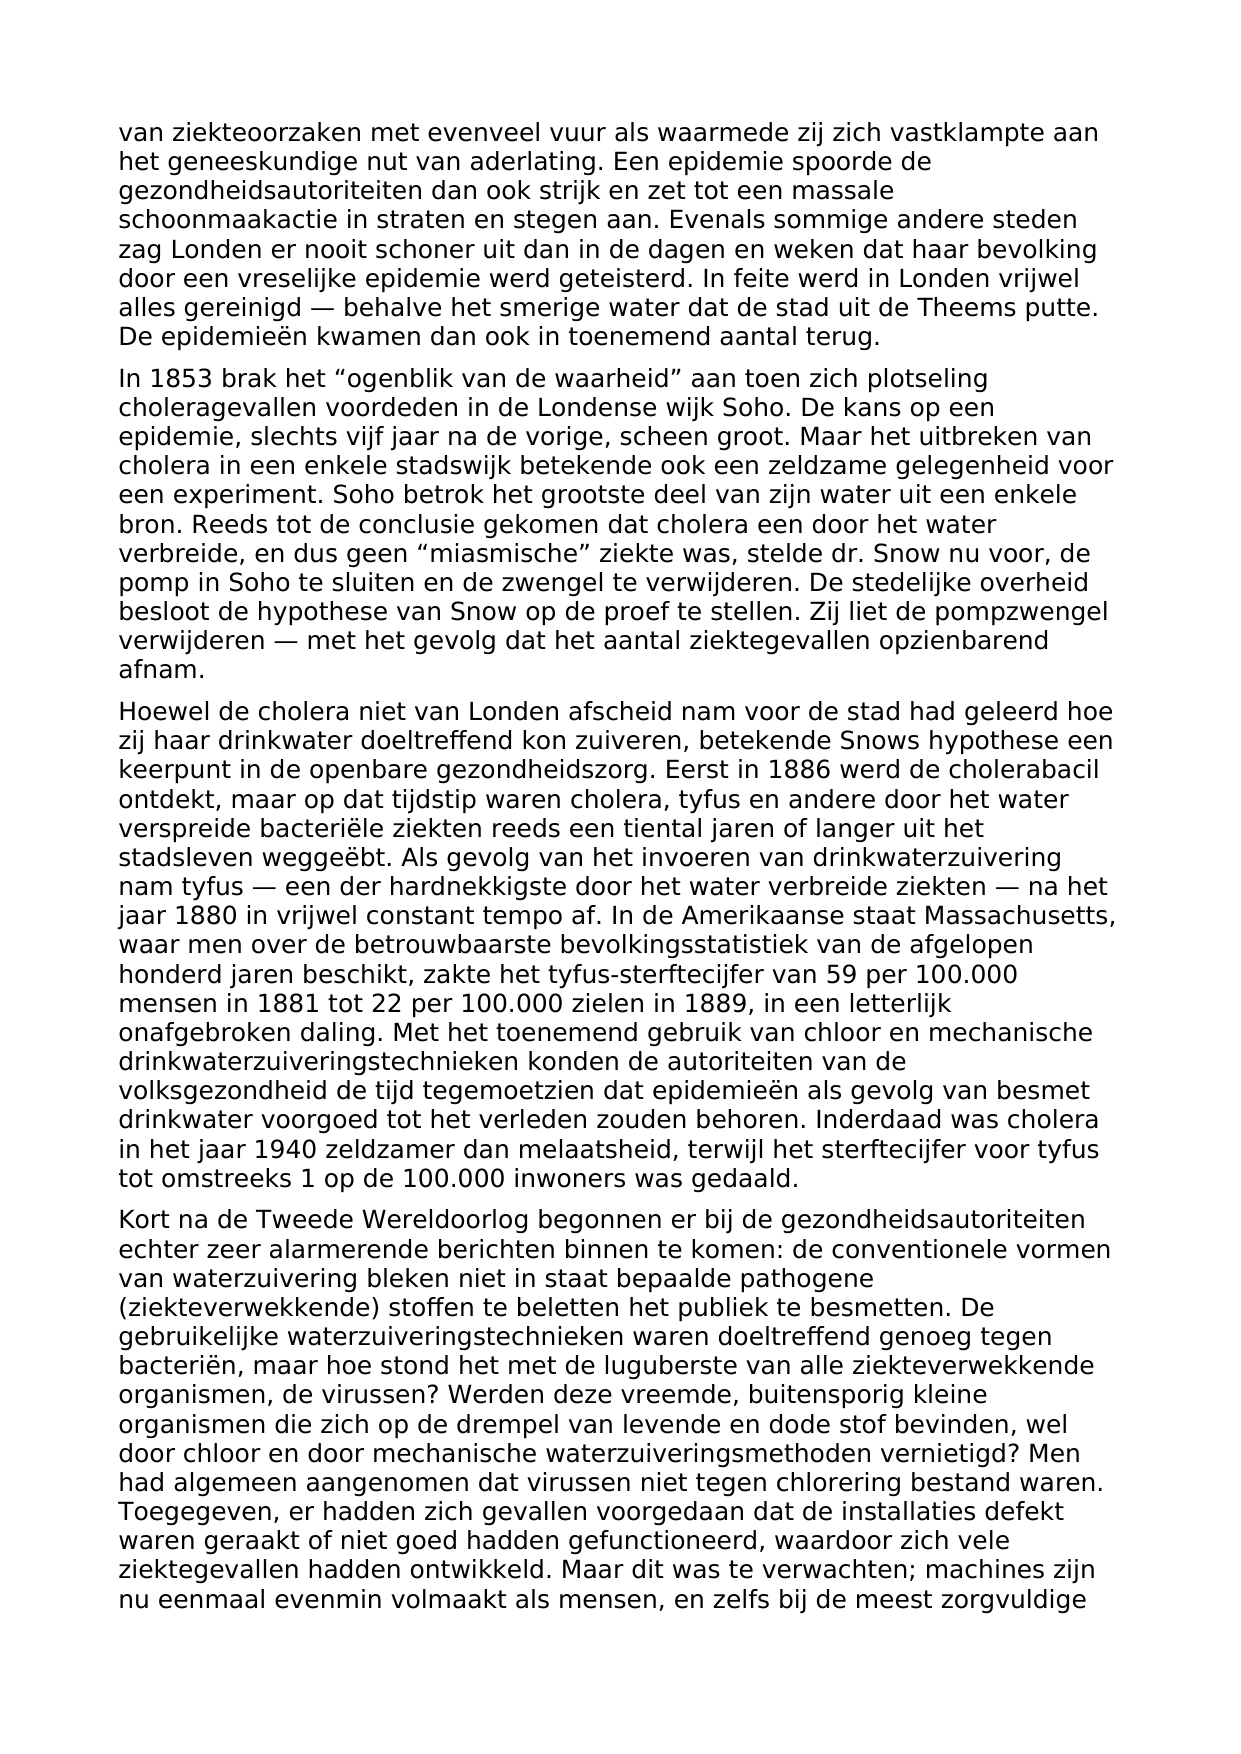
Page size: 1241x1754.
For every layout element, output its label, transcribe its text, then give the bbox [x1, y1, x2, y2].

text Hoewel de cholera niet van Londen afscheid nam voor de stad had geleerd hoe zij haar drinkwater doeltreffend kon zuiveren, betekende Snows hypothese een keerpunt in de openbare gezondheidszorg. Eerst in 1886 werd de cholerabacil ontdekt, maar op dat tijdstip waren cholera, tyfus en andere door het water verspreide bacteriële ziekten reeds een tiental jaren of langer uit het stadsleven weggeëbt. Als gevolg van het invoeren van drinkwaterzuivering nam tyfus — een der hardnekkigste door het water verbreide ziekten — na het jaar 1880 in vrijwel constant tempo af. In de Amerikaanse staat Massachusetts, waar men over de betrouwbaarste bevolkingsstatistiek van de afgelopen honderd jaren beschikt, zakte het tyfus-sterftecijfer van 59 per 100.000 mensen in 1881 tot 22 per 100.000 zielen in 1889, in een letterlijk onafgebroken daling. Met het toenemend gebruik van chloor en mechanische drinkwaterzuiveringstechnieken konden de autoriteiten van de volksgezondheid de tijd tegemoetzien dat epidemieën als gevolg van besmet drinkwater voorgoed tot het verleden zouden behoren. Inderdaad was cholera in het jaar 1940 zeldzamer dan melaatsheid, terwijl het sterftecijfer voor tyfus tot omstreeks 1 op de 100.000 inwoners was gedaald. [118, 697, 1122, 1193]
text van ziekteoorzaken met evenveel vuur als waarmede zij zich vastklampte aan het geneeskundige nut van aderlating. Een epidemie spoorde de gezondheidsautoriteiten dan ook strijk en zet tot een massale schoonmaakactie in straten en stegen aan. Evenals sommige andere steden zag Londen er nooit schoner uit dan in de dagen en weken dat haar bevolking door een vreselijke epidemie werd geteisterd. In feite werd in Londen vrijwel alles gereinigd — behalve het smerige water dat de stad uit de Theems putte. De epidemieën kwamen dan ook in toenemend aantal terug. [118, 118, 1122, 351]
text In 1853 brak het “ogenblik van de waarheid” aan toen zich plotseling choleragevallen voordeden in de Londense wijk Soho. De kans op een epidemie, slechts vijf jaar na de vorige, scheen groot. Maar het uitbreken van cholera in een enkele stadswijk betekende ook een zeldzame gelegenheid voor een experiment. Soho betrok het grootste deel van zijn water uit een enkele bron. Reeds tot de conclusie gekomen dat cholera een door het water verbreide, en dus geen “miasmische” ziekte was, stelde dr. Snow nu voor, de pomp in Soho te sluiten en de zwengel te verwijderen. De stedelijke overheid besloot de hypothese van Snow op de proef te stellen. Zij liet de pompzwengel verwijderen — met het gevolg dat het aantal ziektegevallen opzienbarend afnam. [118, 364, 1122, 685]
text Kort na de Tweede Wereldoorlog begonnen er bij de gezondheidsautoriteiten echter zeer alarmerende berichten binnen te komen: de conventionele vormen van waterzuivering bleken niet in staat bepaalde pathogene (ziekteverwekkende) stoffen te beletten het publiek te besmetten. De gebruikelijke waterzuiveringstechnieken waren doeltreffend genoeg tegen bacteriën, maar hoe stond het met de luguberste van alle ziekteverwekkende organismen, de virussen? Werden deze vreemde, buitensporig kleine organismen die zich op de drempel van levende en dode stof bevinden, wel door chloor en door mechanische waterzuiveringsmethoden vernietigd? Men had algemeen aangenomen dat virussen niet tegen chlorering bestand waren. Toegegeven, er hadden zich gevallen voorgedaan dat de installaties defekt waren geraakt of niet goed hadden gefunctioneerd, waardoor zich vele ziektegevallen hadden ontwikkeld. Maar dit was te verwachten; machines zijn nu eenmaal evenmin volmaakt als mensen, en zelfs bij de meest zorgvuldige [118, 1206, 1122, 1614]
